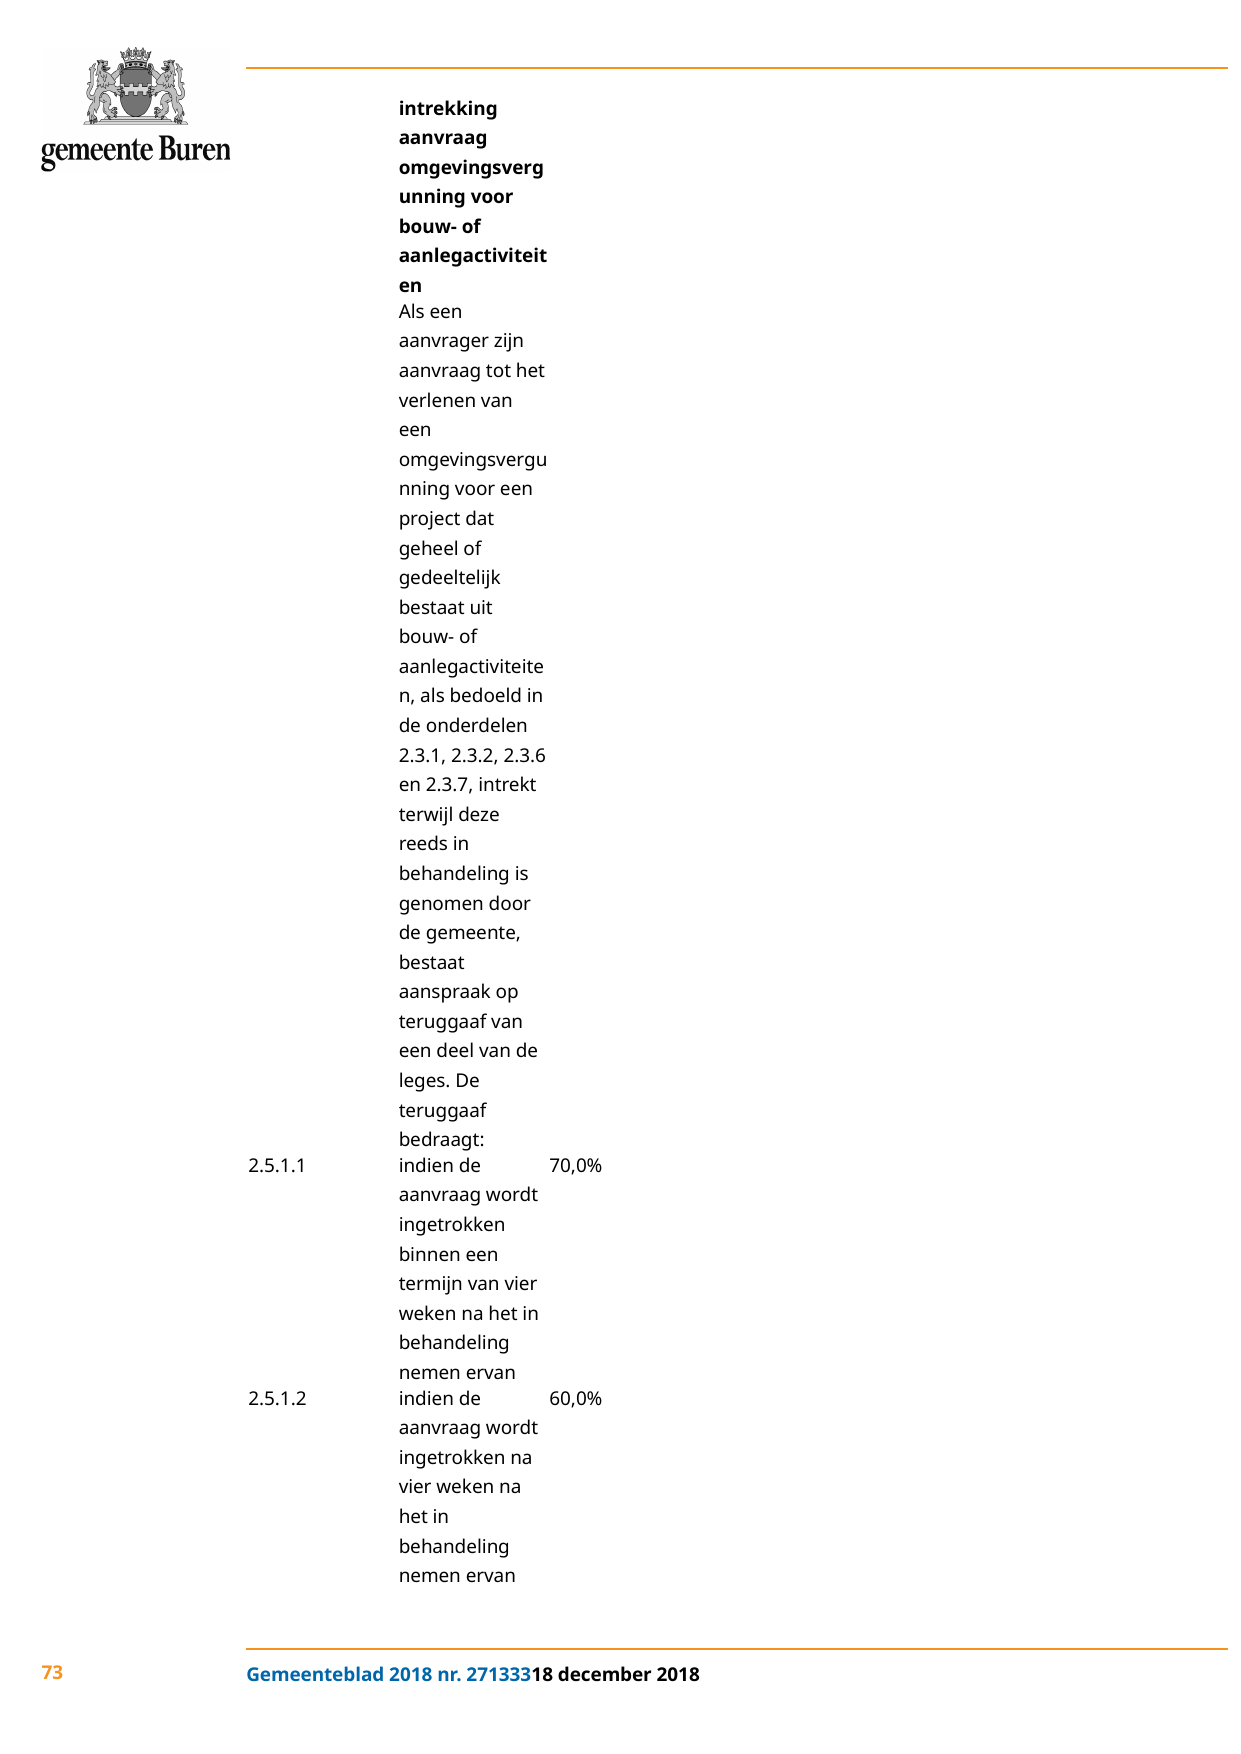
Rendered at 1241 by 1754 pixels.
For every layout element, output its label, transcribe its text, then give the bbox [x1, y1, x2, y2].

table_cell [549, 298, 700, 1152]
table_cell 2.5.1.1 [248, 1152, 398, 1385]
table_cell 2.5.1.2 [248, 1385, 398, 1588]
table_cell [248, 298, 398, 1152]
table_cell 60,0% [549, 1385, 700, 1588]
table_cell [248, 95, 398, 298]
picture [41, 47, 231, 172]
table_cell intrekking aanvraag omgevingsvergunning voor bouw- of aanlegactiviteiten [399, 95, 549, 298]
table_cell 70,0% [549, 1152, 700, 1385]
table_cell indien de aanvraag wordt ingetrokken na vier weken na het in behandeling nemen ervan [399, 1385, 549, 1588]
table_cell Als een aanvrager zijn aanvraag tot het verlenen van een omgevingsvergunning voor een project dat geheel of gedeeltelijk bestaat uit bouw- of aanlegactiviteiten, als bedoeld in de onderdelen 2.3.1, 2.3.2, 2.3.6 en 2.3.7, intrekt terwijl deze reeds in behandeling is genomen door de gemeente, bestaat aanspraak op teruggaaf van een deel van de leges. De teruggaaf bedraagt: [399, 298, 549, 1152]
table_cell [549, 95, 700, 298]
table_cell indien de aanvraag wordt ingetrokken binnen een termijn van vier weken na het in behandeling nemen ervan [399, 1152, 549, 1385]
